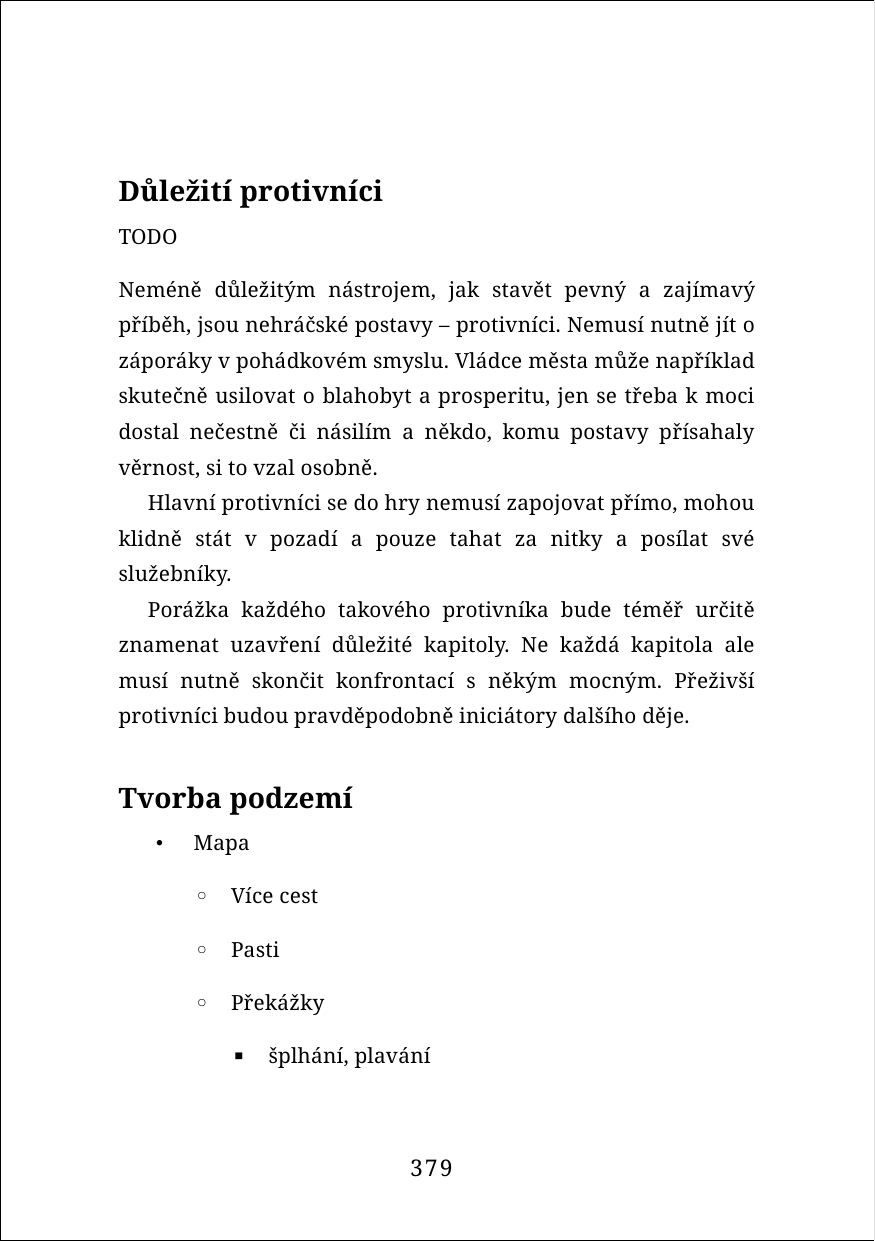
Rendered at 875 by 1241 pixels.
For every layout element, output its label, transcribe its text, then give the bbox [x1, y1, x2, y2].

text TODO [118, 222, 756, 250]
text Neméně důležitým nástrojem, jak stavět pevný a zajímavý příběh, jsou nehráčské postavy – protivníci. Nemusí nutně jít o záporáky v pohádkovém smyslu. Vládce města může například skutečně usilovat o blahobyt a prosperitu, jen se třeba k moci dostal nečestně či násilím a někdo, komu postavy přísahaly věrnost, si to vzal osobně. Hlavní protivníci se do hry nemusí zapojovat přímo, mohou klidně stát v pozadí a pouze tahat za nitky a posílat své služebníky. Porážka každého takového protivníka bude téměř určitě znamenat uzavření důležité kapitoly. Ne každá kapitola ale musí nutně skončit konfrontací s někým mocným. Přeživší protivníci budou pravděpodobně iniciátory dalšího děje. [118, 275, 756, 730]
list šplhání, plavání [231, 1041, 756, 1070]
subtitle Tvorba podzemí [118, 778, 756, 817]
list Překážky [193, 988, 756, 1016]
list Mapa [156, 828, 756, 857]
subtitle Důležití protivníci [118, 172, 756, 210]
list Více cest [193, 882, 756, 910]
list Pasti [193, 935, 756, 963]
